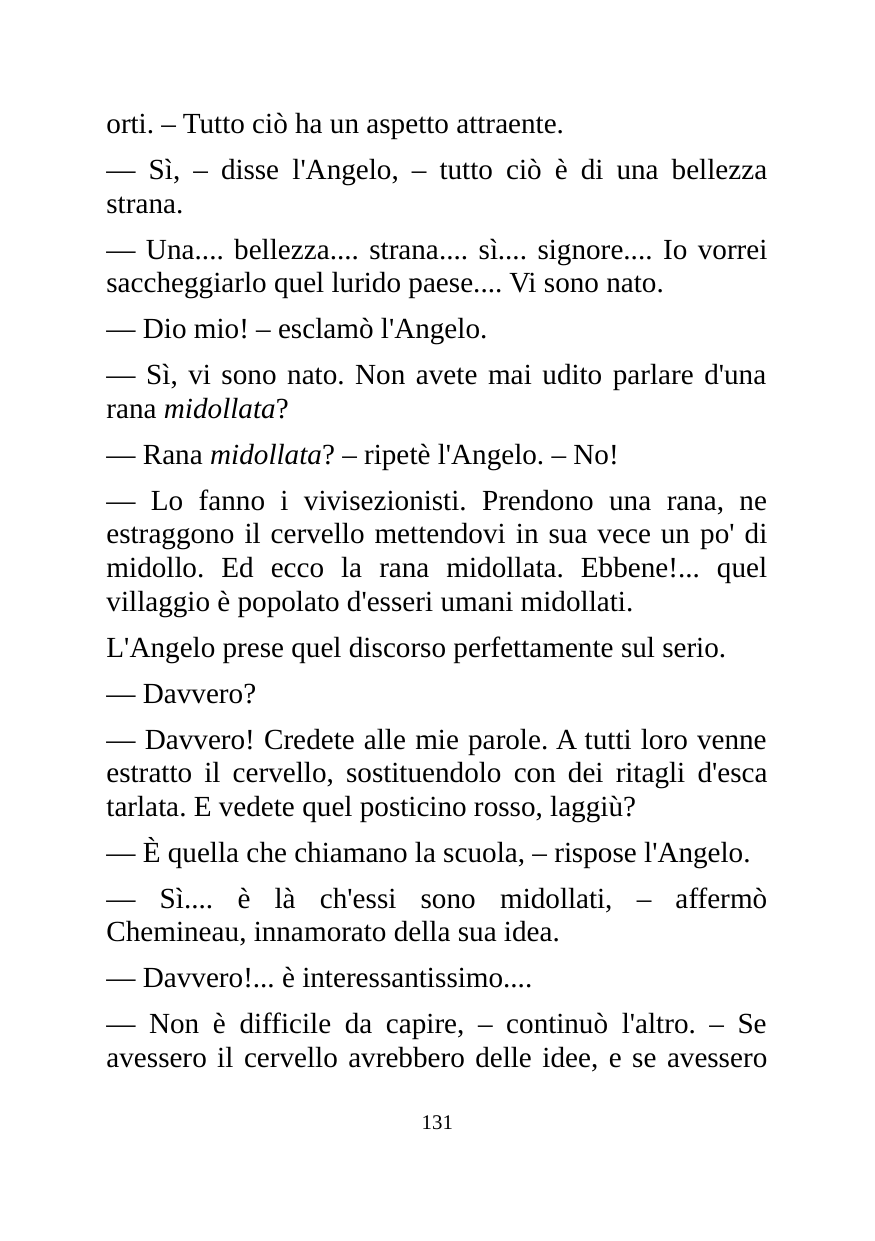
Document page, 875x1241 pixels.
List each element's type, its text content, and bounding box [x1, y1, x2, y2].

text — Davvero? [106, 676, 768, 709]
text L'Angelo prese quel discorso perfettamente sul serio. [106, 630, 768, 663]
text — Rana midollata? – ripetè l'Angelo. – No! [106, 437, 768, 471]
text — Una.... bellezza.... strana.... sì.... signore.... Io vorrei saccheggiarlo quel lurido paese.... Vi sono nato. [106, 232, 768, 299]
text — Sì, – disse l'Angelo, – tutto ciò è di una bellezza strana. [106, 152, 768, 219]
text — È quella che chiamano la scuola, – rispose l'Angelo. [106, 835, 768, 868]
text — Lo fanno i vivisezionisti. Prendono una rana, ne estraggono il cervello mettendovi in sua vece un po' di midollo. Ed ecco la rana midollata. Ebbene!... quel villaggio è popolato d'esseri umani midollati. [106, 483, 768, 617]
text orti. – Tutto ciò ha un aspetto attraente. [106, 106, 768, 140]
text — Sì, vi sono nato. Non avete mai udito parlare d'una rana midollata? [106, 357, 768, 424]
text — Dio mio! – esclamò l'Angelo. [106, 311, 768, 345]
text — Sì.... è là ch'essi sono midollati, – affermò Chemineau, innamorato della sua idea. [106, 881, 768, 948]
text — Davvero! Credete alle mie parole. A tutti loro venne estratto il cervello, sostituendolo con dei ritagli d'esca tarlata. E vedete quel posticino rosso, laggiù? [106, 722, 768, 822]
text — Davvero!... è interessantissimo.... [106, 961, 768, 994]
text — Non è difficile da capire, – continuò l'altro. – Se avessero il cervello avrebbero delle idee, e se avessero [106, 1007, 768, 1074]
